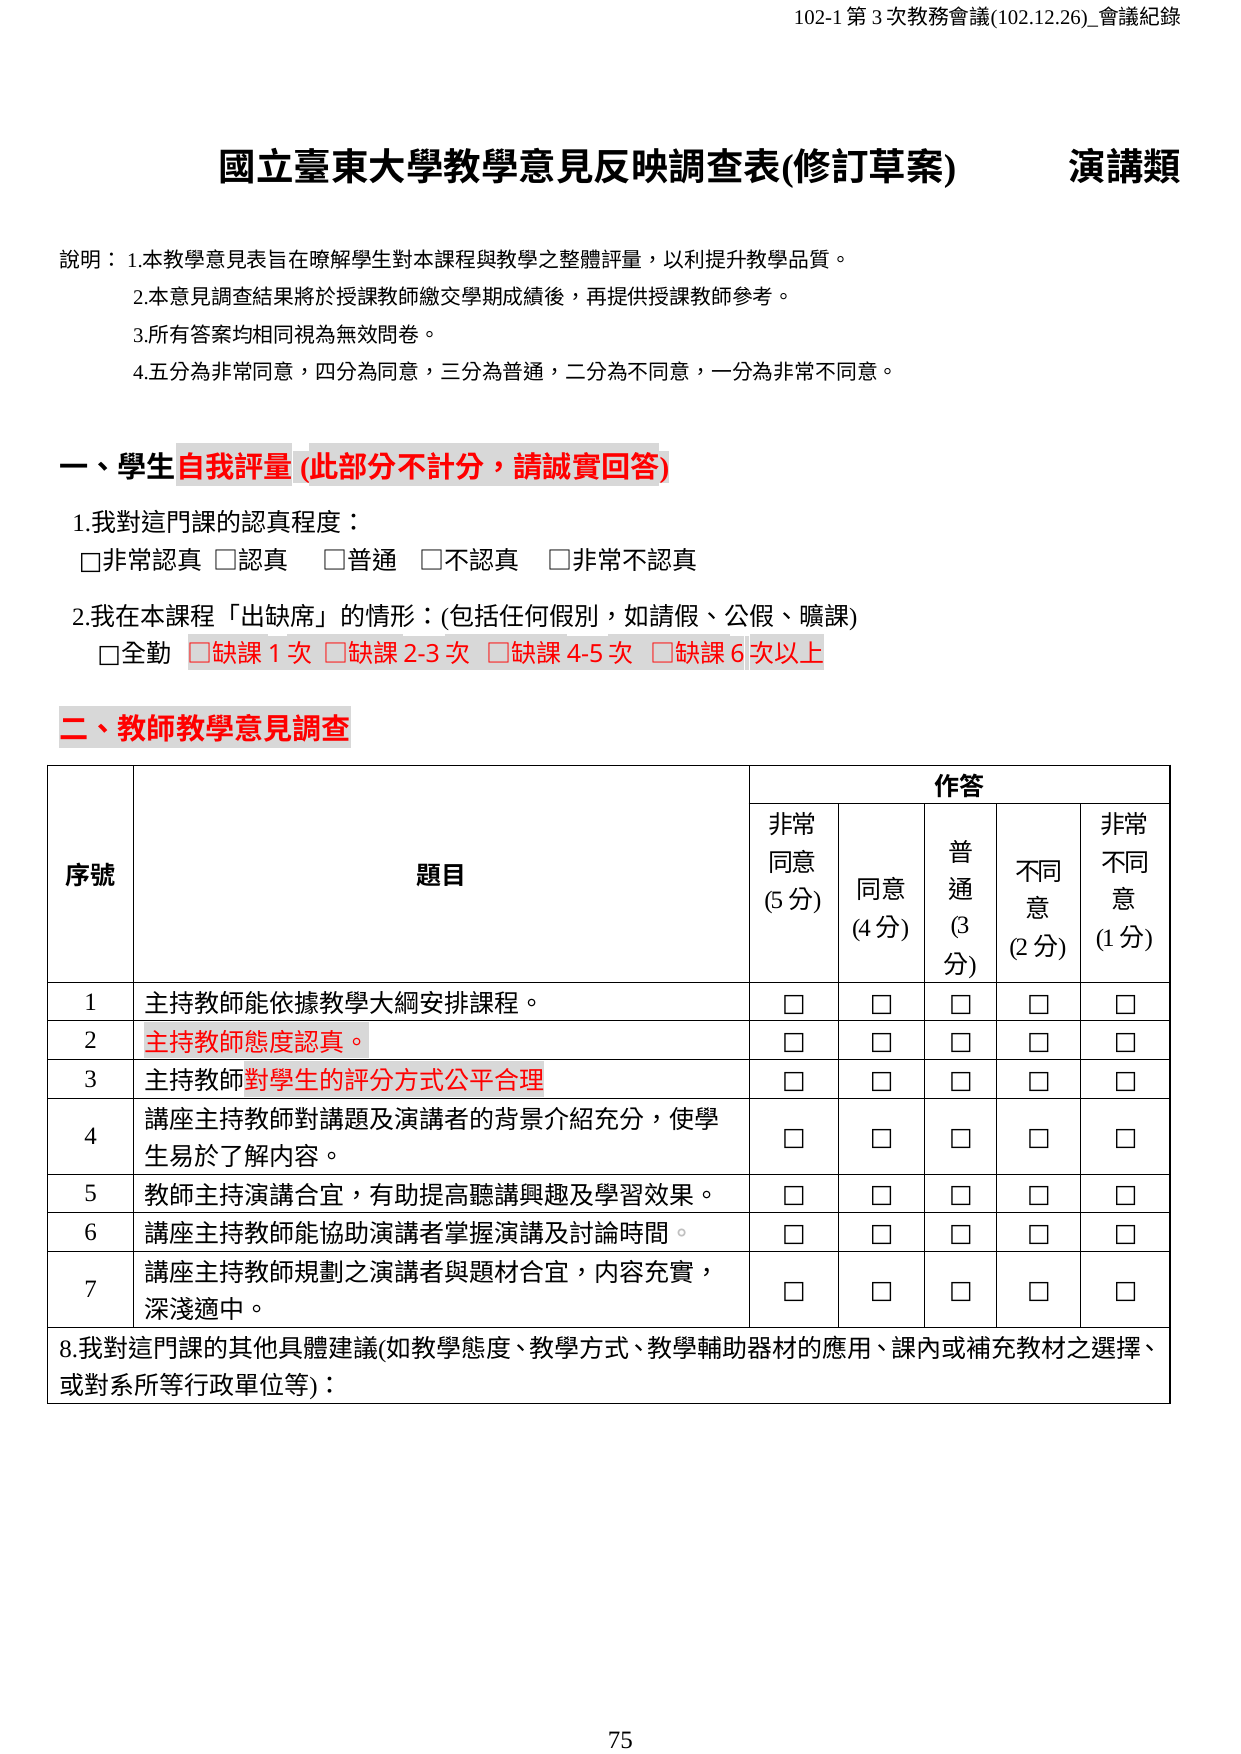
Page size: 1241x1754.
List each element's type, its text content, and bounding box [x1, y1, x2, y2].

table_cell 教師主持演講合宜，有助提高聽講興趣及學習效果。 [134, 1175, 749, 1212]
table_cell □ [997, 1252, 1080, 1327]
table_cell □ [750, 1021, 838, 1059]
table_cell □ [839, 1175, 924, 1212]
table_cell □ [1081, 1252, 1169, 1327]
table_cell □ [1081, 1060, 1169, 1097]
text 2.我在本課程「出缺席」的情形：(包括任何假別，如請假、公假、曠課) [62, 596, 1181, 633]
text □非常認真 □認真 □普通 □不認真 □非常不認真 [59, 539, 1181, 577]
table_cell □ [925, 1213, 996, 1251]
table_cell □ [1081, 1021, 1169, 1059]
table_cell □ [997, 1021, 1080, 1059]
table_cell 8.我對這門課的其他具體建議(如教學態度、教學方式、教學輔助器材的應用、課內或補充教材之選擇、或對系所等行政單位等)： [48, 1328, 1169, 1403]
table_cell □ [997, 983, 1080, 1020]
table_cell 4 [48, 1099, 133, 1173]
table_cell □ [997, 1213, 1080, 1251]
table_cell 3 [48, 1060, 133, 1097]
table_cell 主持教師能依據教學大綱安排課程。 [134, 983, 749, 1020]
table_cell □ [839, 983, 924, 1020]
table_cell 主持教師態度認真。 [134, 1021, 749, 1059]
table_cell □ [750, 1252, 838, 1327]
table_cell 講座主持教師能協助演講者掌握演講及討論時間。 [134, 1213, 749, 1251]
table_cell 講座主持教師規劃之演講者與題材合宜，内容充實，深淺適中。 [134, 1252, 749, 1327]
table_cell 講座主持教師對講題及演講者的背景介紹充分，使學生易於了解内容。 [134, 1099, 749, 1173]
text 2.本意見調查結果將於授課教師繳交學期成績後，再提供授課教師參考。 [133, 277, 1181, 314]
table_cell □ [925, 1021, 996, 1059]
text 1.我對這門課的認真程度： [63, 502, 1181, 539]
table_header 序號 [48, 766, 133, 982]
table_cell □ [1081, 983, 1169, 1020]
table_cell □ [839, 1060, 924, 1097]
table_cell □ [1081, 1175, 1169, 1212]
table_cell 1 [48, 983, 133, 1020]
text 二、教師教學意見調查 [59, 689, 1181, 764]
table_cell □ [750, 1213, 838, 1251]
table_cell 普通 (3分) [925, 804, 996, 982]
table_header 作答 [750, 766, 1169, 803]
table_cell □ [839, 1099, 924, 1173]
table_cell □ [925, 1099, 996, 1173]
table_cell □ [925, 983, 996, 1020]
table_cell □ [750, 1175, 838, 1212]
table_cell □ [750, 1060, 838, 1097]
table_cell □ [1081, 1213, 1169, 1251]
table_cell □ [839, 1252, 924, 1327]
table_cell □ [839, 1021, 924, 1059]
table_cell □ [750, 983, 838, 1020]
table_cell 不同意 (2分) [997, 804, 1080, 982]
table_cell □ [1081, 1099, 1169, 1173]
table_cell □ [997, 1099, 1080, 1173]
table_cell 5 [48, 1175, 133, 1212]
table_cell 2 [48, 1021, 133, 1059]
text 說明： 1.本教學意見表旨在暸解學生對本課程與教學之整體評量，以利提升教學品質。 [59, 239, 1181, 277]
table_cell 7 [48, 1252, 133, 1327]
table_cell 非常 不同意 (1分) [1081, 804, 1169, 982]
text 國立臺東大學教學意見反映調查表(修訂草案) 演講類 [59, 127, 1181, 202]
table_cell □ [997, 1060, 1080, 1097]
text 4.五分為非常同意，四分為同意，三分為普通，二分為不同意，一分為非常不同意。 [133, 352, 1181, 389]
table_cell □ [925, 1060, 996, 1097]
table_cell 非常 同意 (5分) [750, 804, 838, 982]
text □全勤 □缺課1次 □缺課2-3次 □缺課4-5次 □缺課6次以上 [59, 633, 1181, 671]
text 3.所有答案均相同視為無效問卷。 [133, 314, 1181, 352]
table_header 題目 [134, 766, 749, 982]
table_cell □ [750, 1099, 838, 1173]
table_cell 6 [48, 1213, 133, 1251]
table_cell □ [925, 1252, 996, 1327]
text 一、學生自我評量 (此部分不計分，請誠實回答) [59, 427, 1181, 502]
table_cell 主持教師對學生的評分方式公平合理 [134, 1060, 749, 1097]
table_cell □ [997, 1175, 1080, 1212]
table_cell □ [925, 1175, 996, 1212]
table_cell □ [839, 1213, 924, 1251]
table_cell 同意 (4分) [839, 804, 924, 982]
